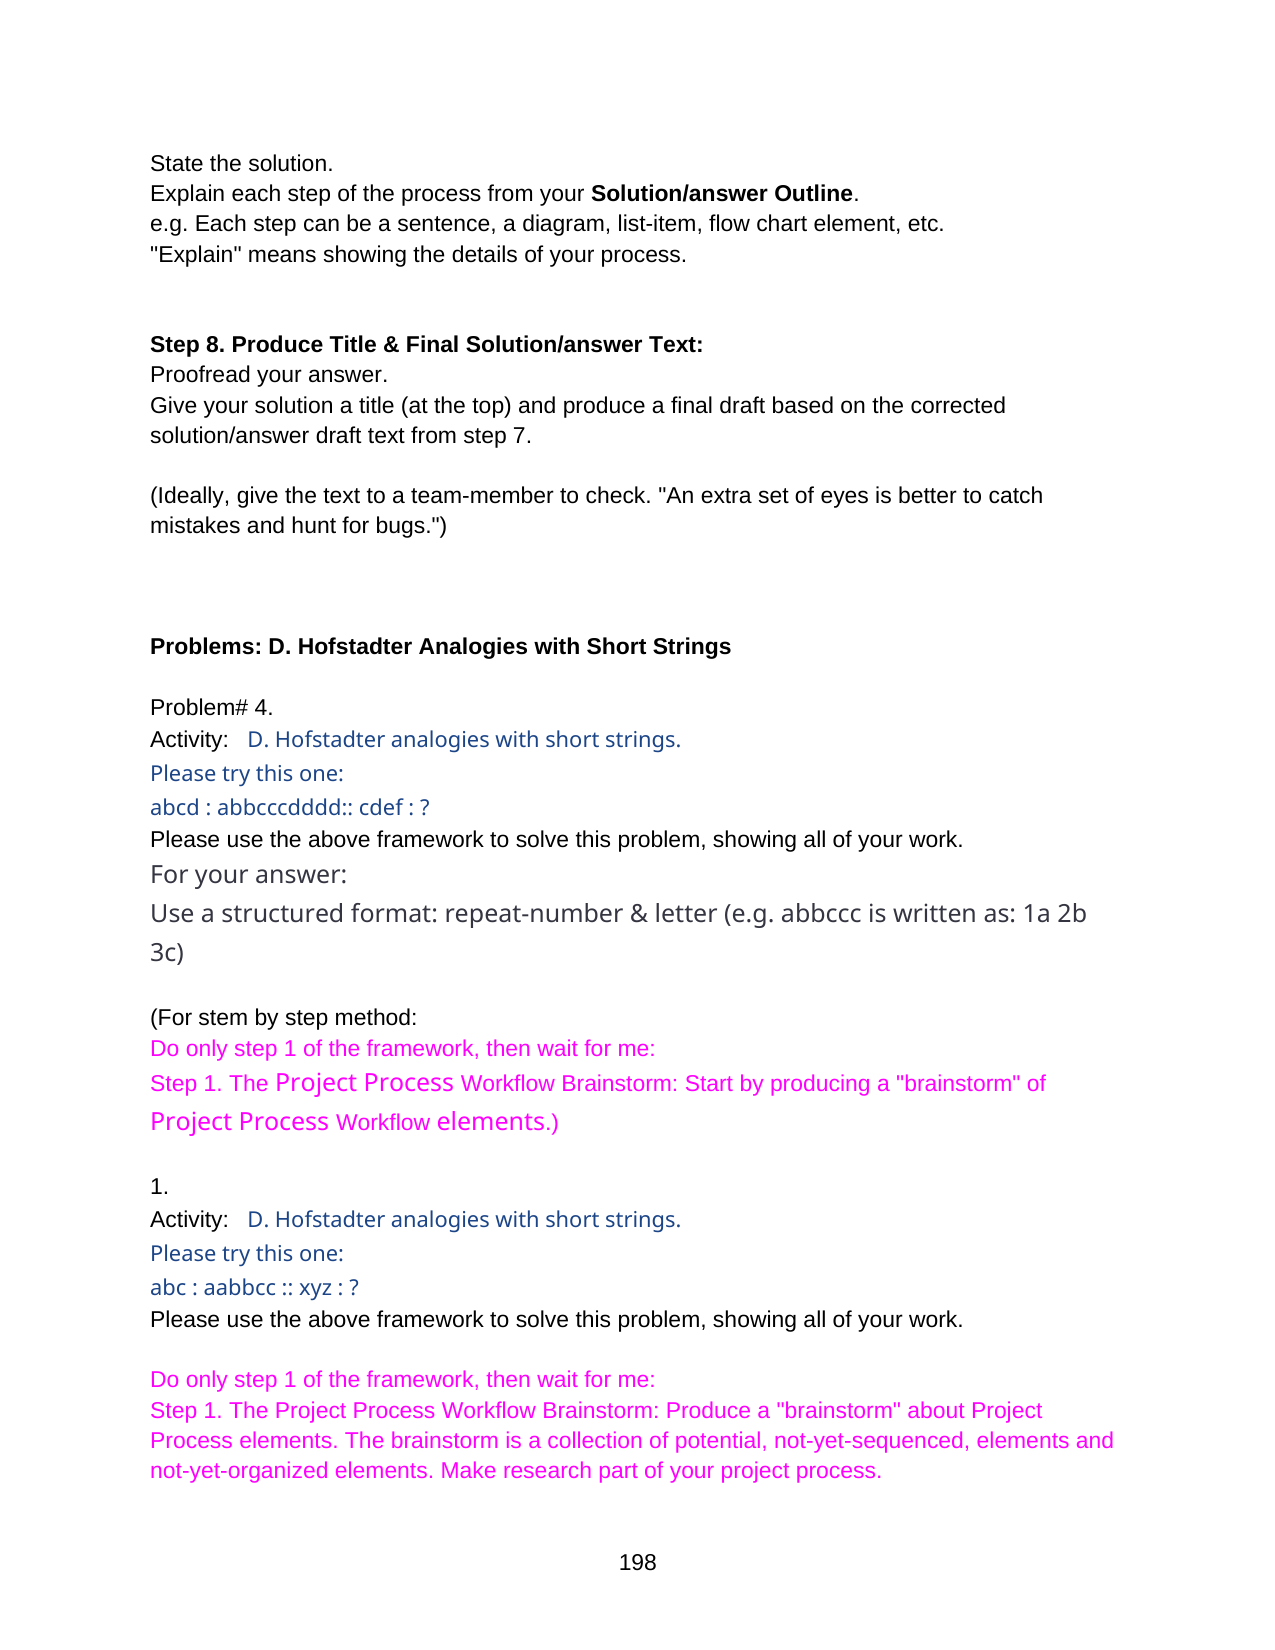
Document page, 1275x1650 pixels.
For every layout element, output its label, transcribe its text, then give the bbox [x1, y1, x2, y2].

text Activity: D. Hofstadter analogies with short strings. [150, 1203, 1125, 1233]
text For your answer: [150, 857, 1125, 891]
text Do only step 1 of the framework, then wait for me: [150, 1034, 1125, 1061]
text abcd : abbcccdddd:: cdef : ? [150, 792, 1125, 822]
text Problems: D. Hofstadter Analogies with Short Strings [150, 633, 1125, 660]
text 1. [150, 1173, 1125, 1200]
text "Explain" means showing the details of your process. [150, 241, 1125, 267]
text State the solution. [150, 150, 1125, 176]
text Please try this one: [150, 758, 1125, 788]
text Please use the above framework to solve this problem, showing all of your work. [150, 1306, 1125, 1332]
text Proofread your answer. [150, 361, 1125, 388]
text Step 1. The Project Process Workflow Brainstorm: Produce a "brainstorm" about Project Process elements. The brainstorm is a collection of potential, not-yet-sequenced, elements and not-yet-organized elements. Make research part of your project process. [150, 1397, 1125, 1483]
text e.g. Each step can be a sentence, a diagram, list-item, flow chart element, etc. [150, 210, 1125, 237]
text Explain each step of the process from your Solution/answer Outline. [150, 180, 1125, 207]
text Do only step 1 of the framework, then wait for me: [150, 1366, 1125, 1393]
text Use a structured format: repeat-number & letter (e.g. abbccc is written as: 1a 2b 3c) [150, 896, 1125, 969]
text abc : aabbcc :: xyz : ? [150, 1272, 1125, 1302]
text Problem# 4. [150, 694, 1125, 720]
text Step 1. The Project Process Workflow Brainstorm: Start by producing a "brainstorm" of Project Process Workflow elements.) [150, 1065, 1125, 1138]
text Please try this one: [150, 1238, 1125, 1267]
text Give your solution a title (at the top) and produce a final draft based on the corrected solution/answer draft text from step 7. [150, 392, 1125, 448]
text (Ideally, give the text to a team-member to check. "An extra set of eyes is better to catch mistakes and hunt for bugs.") [150, 482, 1125, 539]
text Please use the above framework to solve this problem, showing all of your work. [150, 826, 1125, 853]
text Step 8. Produce Title & Final Solution/answer Text: [150, 331, 1125, 358]
text (For stem by step method: [150, 1004, 1125, 1031]
text Activity: D. Hofstadter analogies with short strings. [150, 724, 1125, 754]
